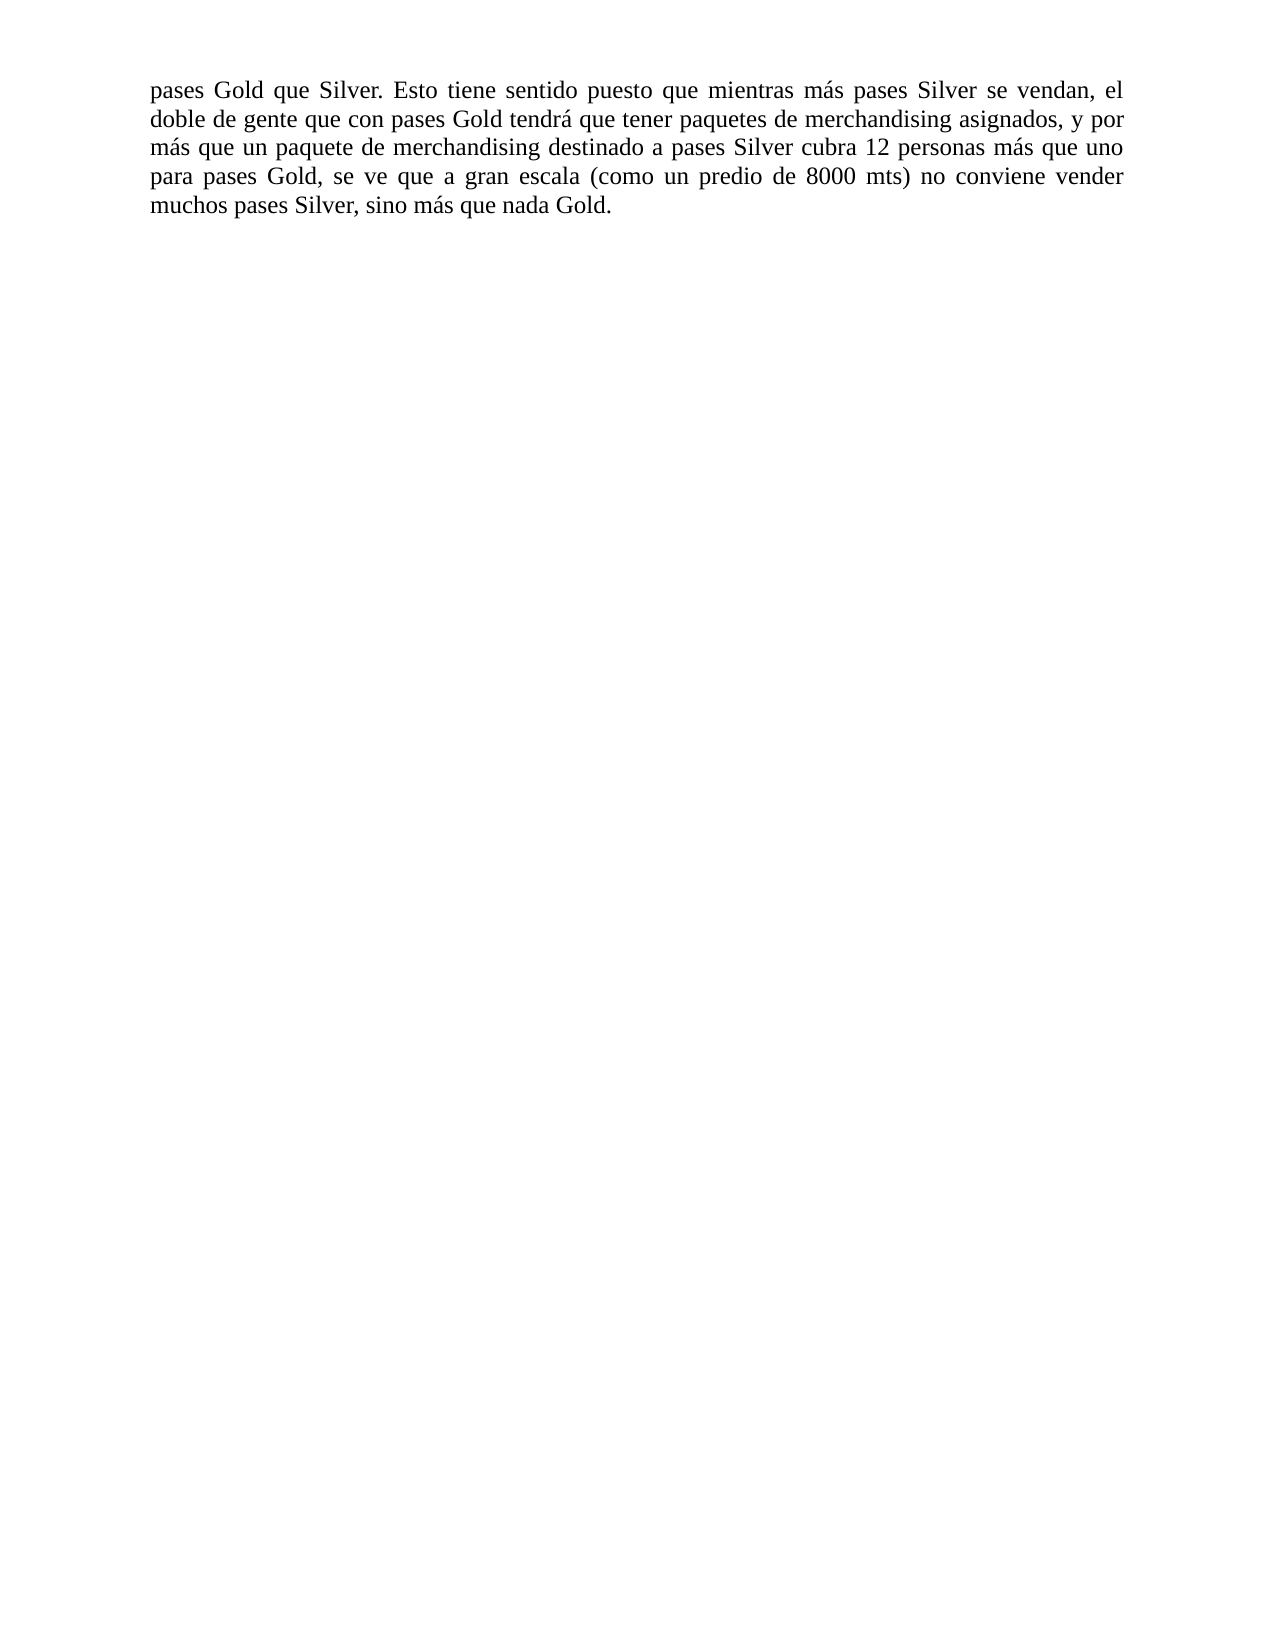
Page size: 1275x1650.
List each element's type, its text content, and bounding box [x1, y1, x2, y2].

text pases Gold que Silver. Esto tiene sentido puesto que mientras más pases Silver se vendan, el doble de gente que con pases Gold tendrá que tener paquetes de merchandising asignados, y por más que un paquete de merchandising destinado a pases Silver cubra 12 personas más que uno para pases Gold, se ve que a gran escala (como un predio de 8000 mts) no conviene vender muchos pases Silver, sino más que nada Gold. [150, 75, 1125, 219]
